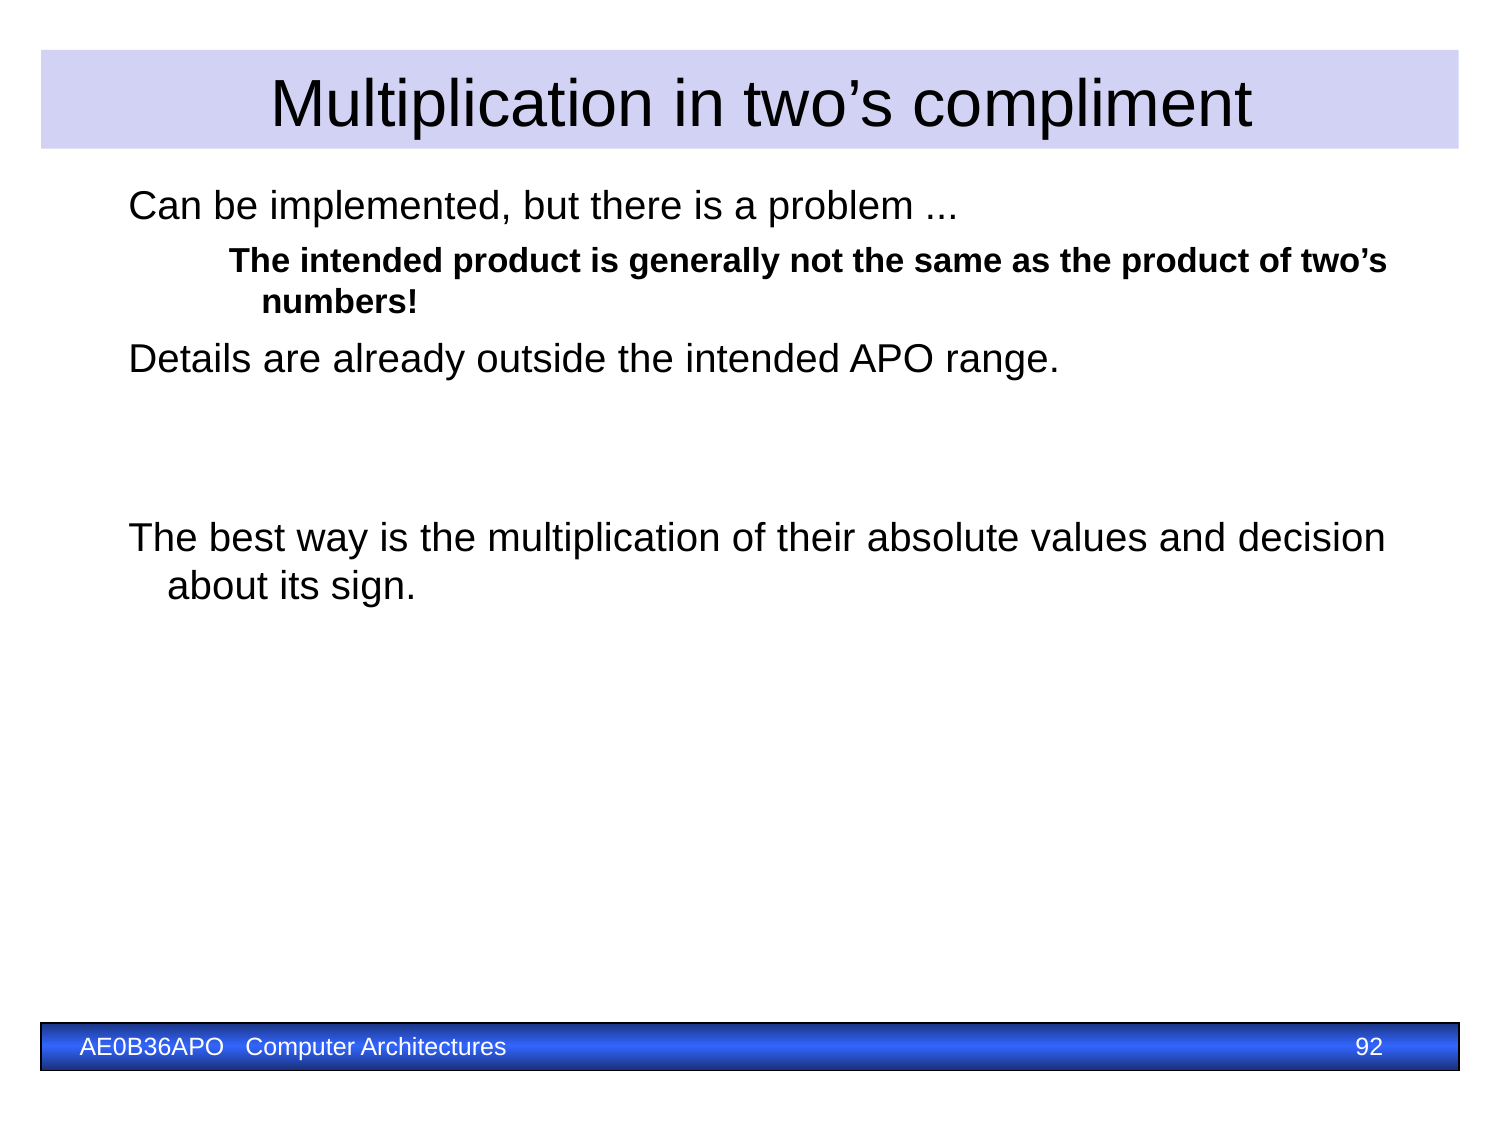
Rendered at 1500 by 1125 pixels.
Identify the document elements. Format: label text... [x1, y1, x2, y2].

list Can be implemented, but there is a problem ... The intended product is generally not the same as the product of two’s numbers! Details are already outside the intended APO range. The best way is the multiplication of their absolute values and decision about its sign. [64, 172, 1435, 622]
text_box AE0B36APO Computer Architectures [64, 1023, 1423, 1071]
text_box [1340, 1023, 1435, 1069]
title Multiplication in two’s compliment [41, 49, 1459, 149]
